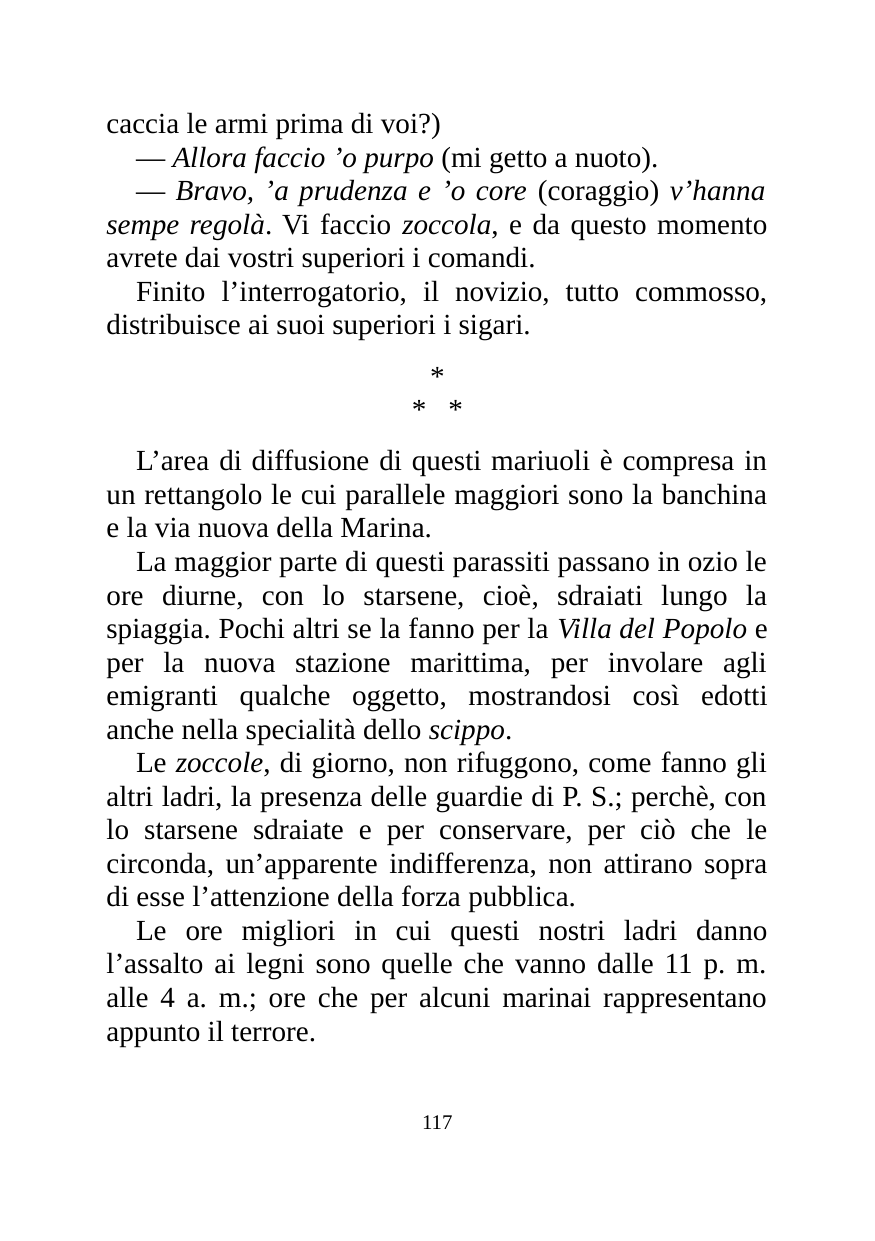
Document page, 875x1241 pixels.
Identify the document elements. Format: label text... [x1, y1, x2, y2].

text La maggior parte di questi parassiti passano in ozio le ore diurne, con lo starsene, cioè, sdraiati lungo la spiaggia. Pochi altri se la fanno per la Villa del Popolo e per la nuova stazione marittima, per involare agli emigranti qualche oggetto, mostrandosi così edotti anche nella specialità dello scippo. [106, 544, 768, 745]
text Le zoccole, di giorno, non rifuggono, come fanno gli altri ladri, la presenza delle guardie di P. S.; perchè, con lo starsene sdraiate e per conservare, per ciò che le circonda, un’apparente indifferenza, non attirano sopra di esse l’attenzione della forza pubblica. [106, 745, 768, 913]
text Finito l’interrogatorio, il novizio, tutto commosso, distribuisce ai suoi superiori i sigari. [106, 274, 768, 341]
text * * * [106, 359, 768, 426]
text L’area di diffusione di questi mariuoli è compresa in un rettangolo le cui parallele maggiori sono la banchina e la via nuova della Marina. [106, 443, 768, 544]
text — Allora faccio ’o purpo (mi getto a nuoto). [106, 140, 768, 173]
text caccia le armi prima di voi?) [106, 106, 768, 140]
text Le ore migliori in cui questi nostri ladri danno l’assalto ai legni sono quelle che vanno dalle 11 p. m. alle 4 a. m.; ore che per alcuni marinai rappresentano appunto il terrore. [106, 913, 768, 1047]
text — Bravo, ’a prudenza e ’o core (coraggio) v’hanna sempe regolà. Vi faccio zoccola, e da questo momento avrete dai vostri superiori i comandi. [106, 173, 768, 274]
